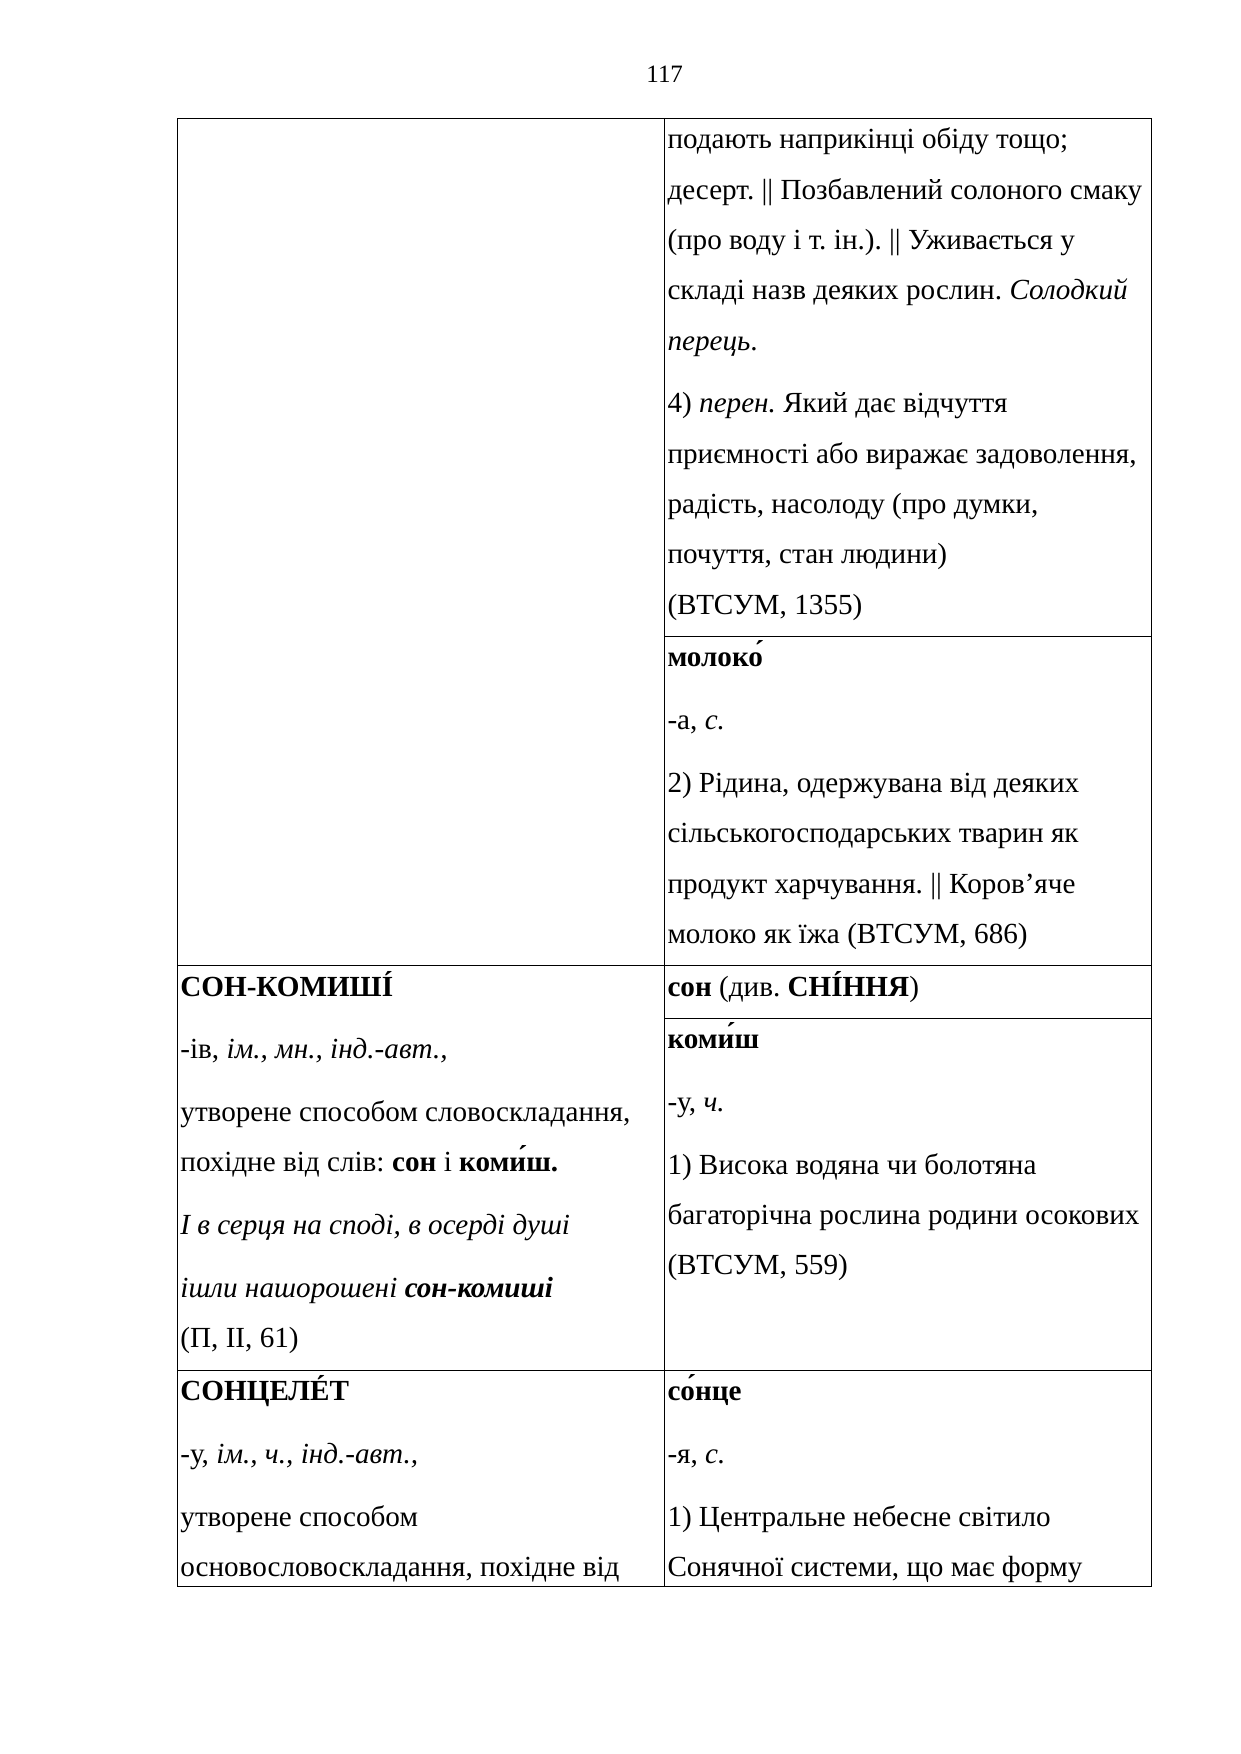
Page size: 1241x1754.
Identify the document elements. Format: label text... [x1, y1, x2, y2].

table_cell молоко́ -а, с. 2) Рідина, одержувана від деяких сільськогосподарських тварин як продукт харчування. || Коров’яче молоко як їжа (ВТСУМ, 686) [665, 637, 1151, 965]
table_cell со́нце -я, с. 1) Центральне небесне світило Сонячної системи, що має форму [665, 1371, 1151, 1586]
table_cell коми́ш -у, ч. 1) Висока водяна чи болотяна багаторічна рослина родини осокових (ВТСУМ, 559) [665, 1019, 1151, 1369]
table_cell [178, 119, 664, 965]
table_cell СОН-КОМИШÍ -ів, ім., мн., інд.-авт., утворене способом словоскладання, похідне від слів: сон і коми́ш. І в серця на споді, в осерді душі ішли нашорошені сон-комиші (П, ІІ, 61) [178, 966, 664, 1369]
table_cell сон (див. СНÍННЯ) [665, 966, 1151, 1018]
table_cell СОНЦЕЛÉТ -у, ім., ч., інд.-авт., утворене способом основословоскладання, похідне від [178, 1371, 664, 1586]
table_cell подають наприкінці обіду тощо; десерт. || Позбавлений солоного смаку (про воду і т. ін.). || Уживається у складі назв деяких рослин. Солодкий перець. 4) перен. Який дає відчуття приємності або виражає задоволення, радість, насолоду (про думки, почуття, стан людини) (ВТСУМ, 1355) [665, 119, 1151, 636]
